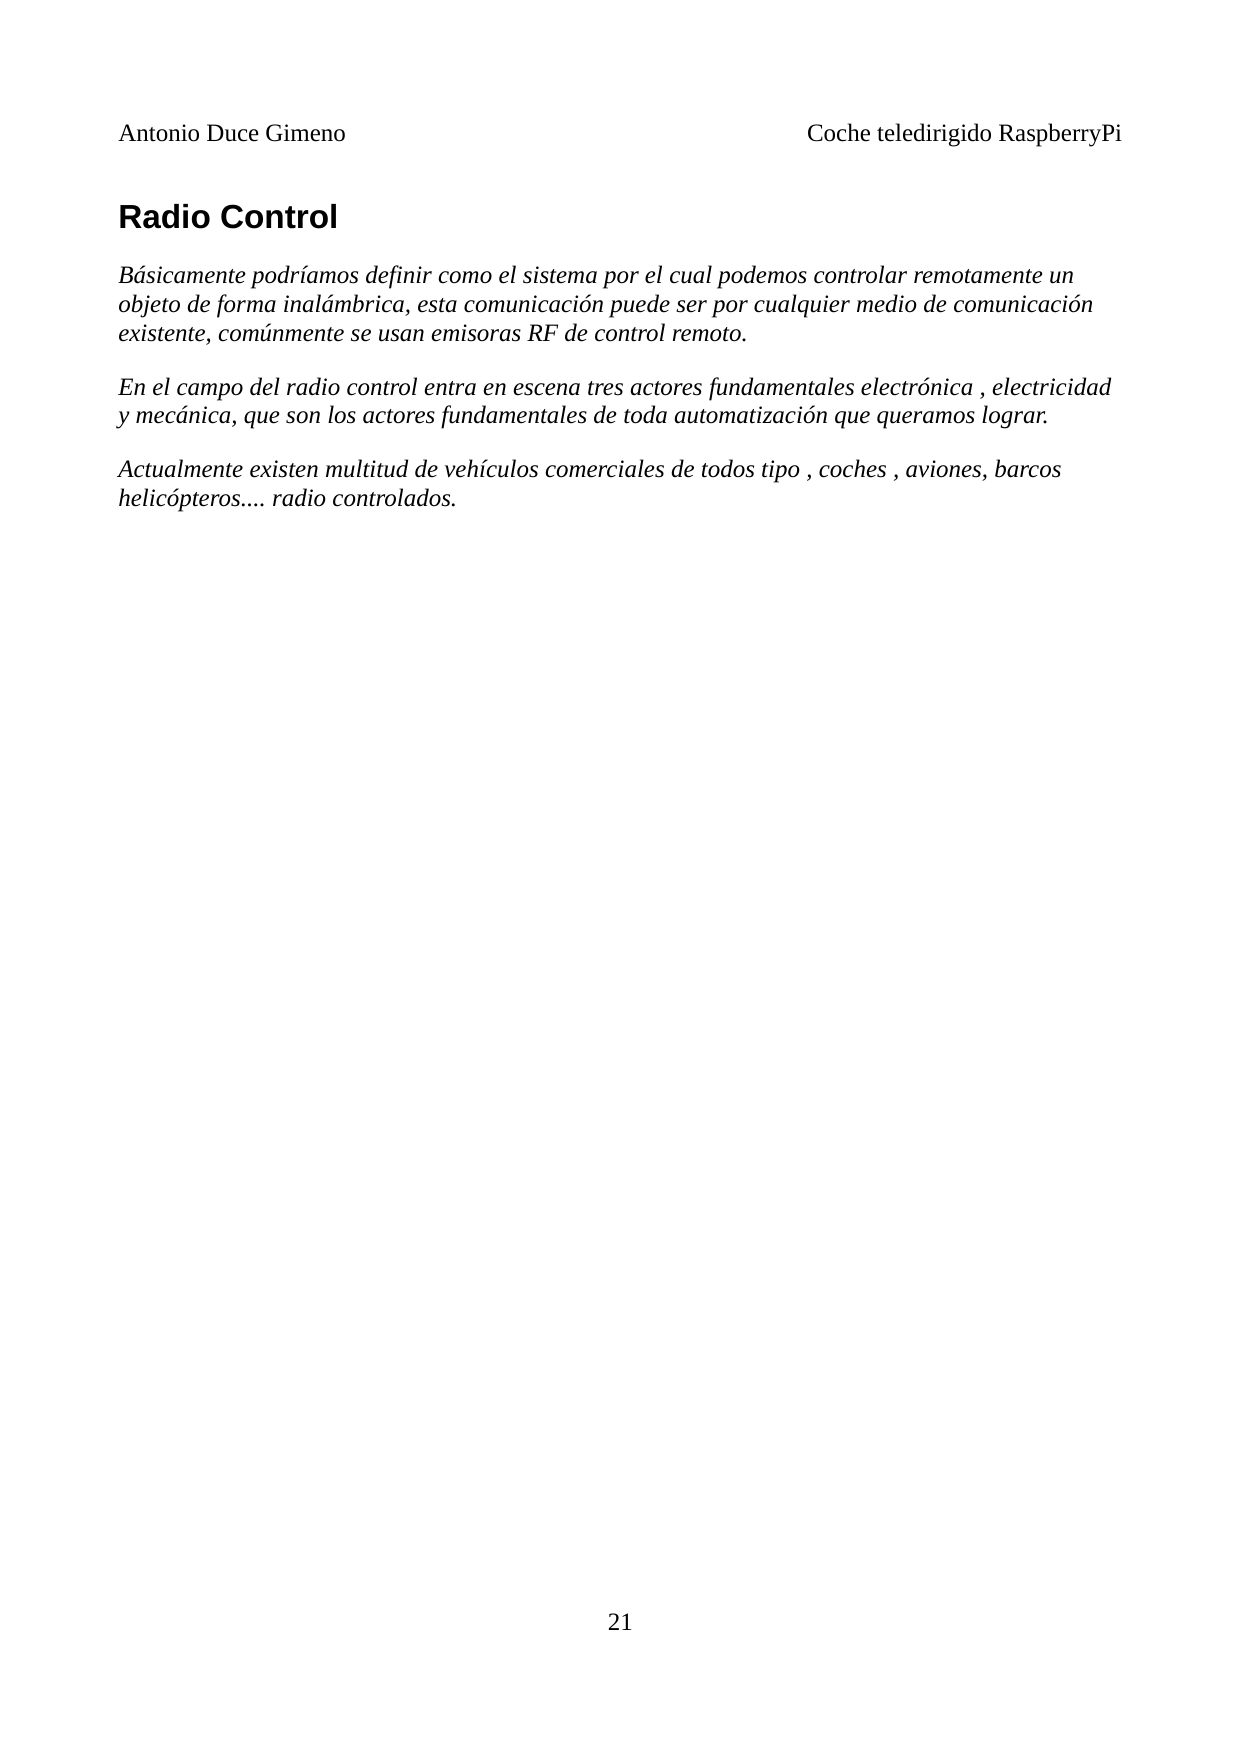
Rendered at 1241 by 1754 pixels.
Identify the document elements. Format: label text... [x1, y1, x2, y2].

text Actualmente existen multitud de vehículos comerciales de todos tipo , coches , aviones, barcos helicópteros.... radio controlados. [118, 454, 1122, 512]
text En el campo del radio control entra en escena tres actores fundamentales electrónica , electricidad y mecánica, que son los actores fundamentales de toda automatización que queramos lograr. [118, 372, 1122, 429]
subtitle Radio Control [118, 197, 1122, 236]
text Básicamente podríamos definir como el sistema por el cual podemos controlar remotamente un objeto de forma inalámbrica, esta comunicación puede ser por cualquier medio de comunicación existente, comúnmente se usan emisoras RF de control remoto. [118, 261, 1122, 347]
